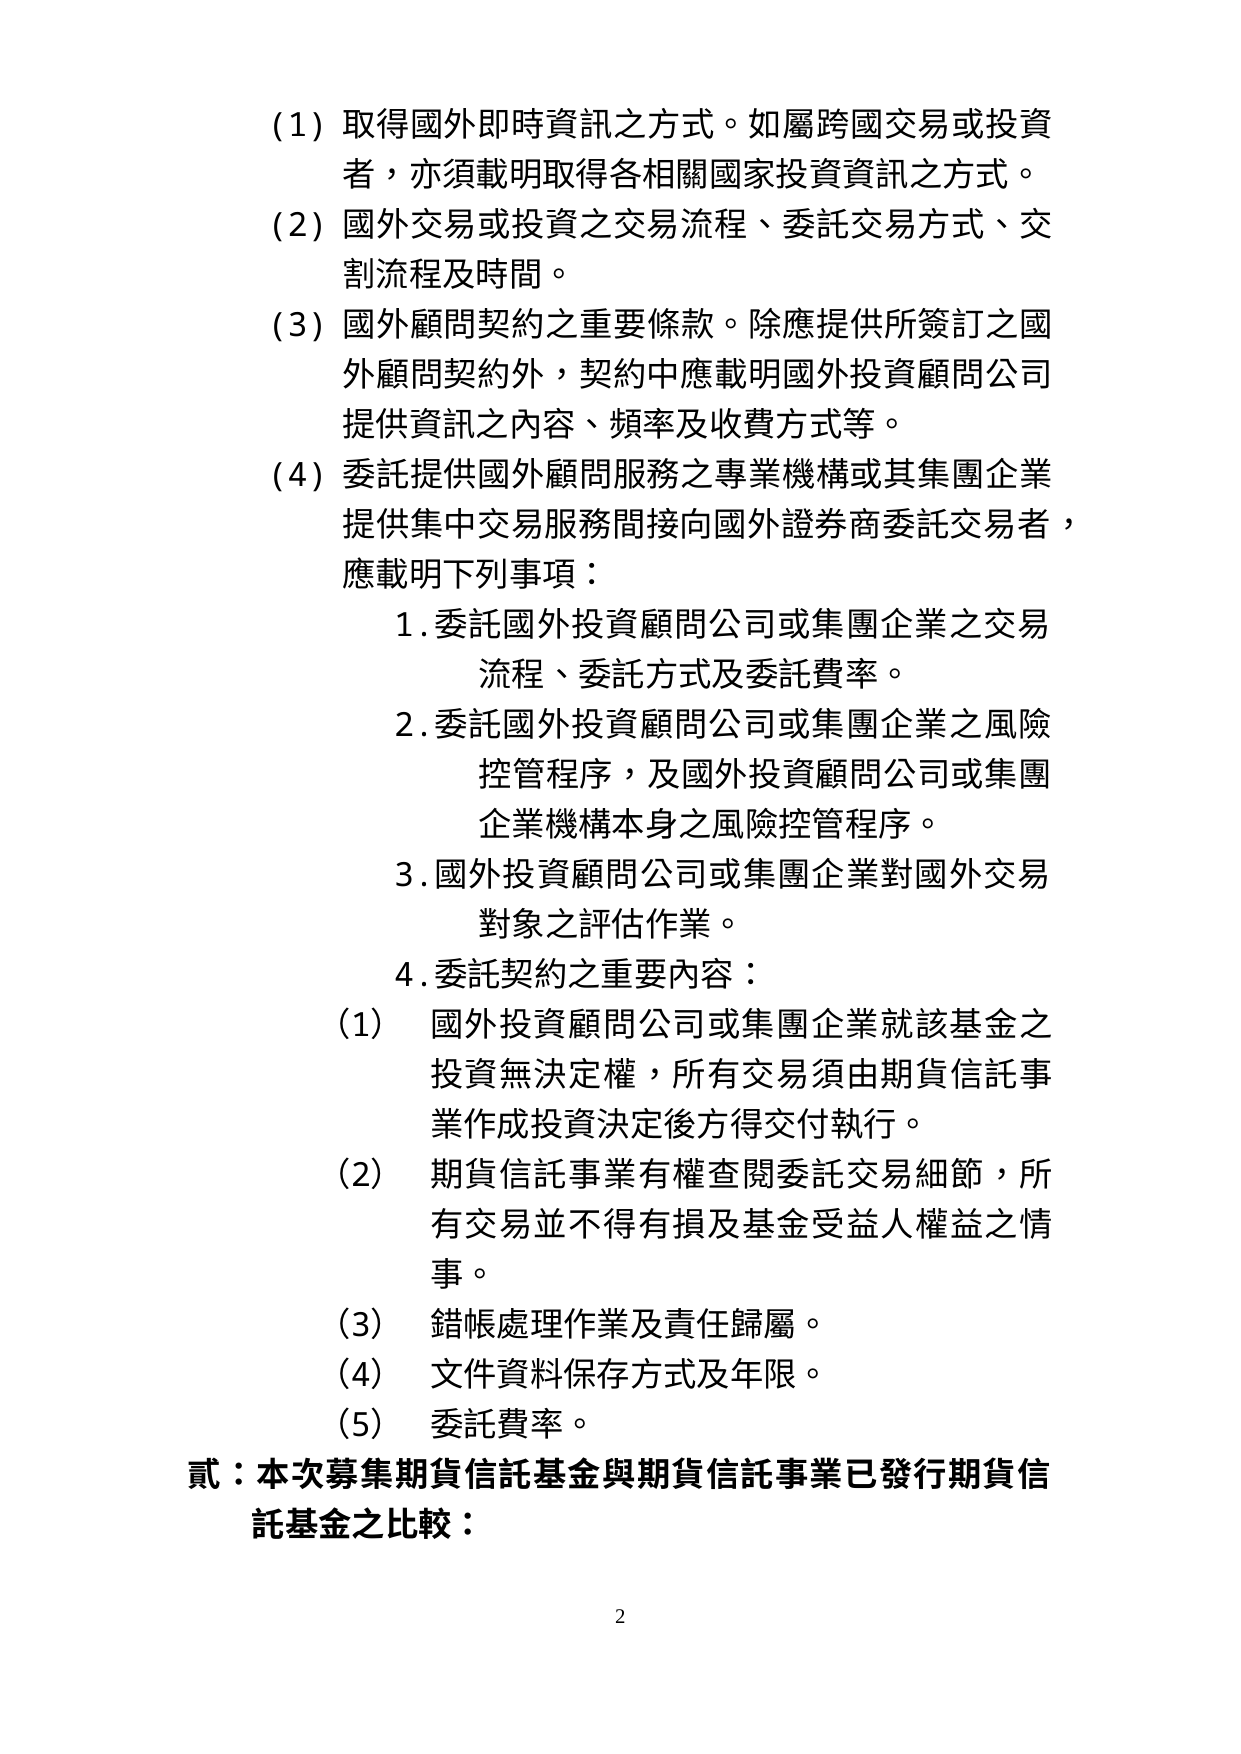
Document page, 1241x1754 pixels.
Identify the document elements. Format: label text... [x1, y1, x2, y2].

list 委託國外投資顧問公司或集團企業之交易流程、委託方式及委託費率。 [394, 596, 1053, 696]
list 委託契約之重要內容： [394, 946, 1053, 996]
list 期貨信託事業有權查閱委託交易細節，所有交易並不得有損及基金受益人權益之情事。 [317, 1146, 1053, 1296]
list 文件資料保存方式及年限。 [317, 1346, 1053, 1396]
list 國外投資顧問公司或集團企業就該基金之投資無決定權，所有交易須由期貨信託事業作成投資決定後方得交付執行。 [317, 996, 1053, 1146]
list 委託提供國外顧問服務之專業機構或其集團企業提供集中交易服務間接向國外證券商委託交易者，應載明下列事項： [267, 446, 1053, 596]
list 國外交易或投資之交易流程、委託交易方式、交割流程及時間。 [267, 196, 1053, 296]
list 國外投資顧問公司或集團企業對國外交易對象之評估作業。 [394, 846, 1053, 946]
list 國外顧問契約之重要條款。除應提供所簽訂之國外顧問契約外，契約中應載明國外投資顧問公司提供資訊之內容、頻率及收費方式等。 [267, 296, 1053, 446]
list 委託國外投資顧問公司或集團企業之風險控管程序，及國外投資顧問公司或集團企業機構本身之風險控管程序。 [394, 696, 1053, 846]
list 取得國外即時資訊之方式。如屬跨國交易或投資者，亦須載明取得各相關國家投資資訊之方式。 [267, 96, 1053, 196]
list 委託費率。 [317, 1396, 1053, 1446]
text 貳：本次募集期貨信託基金與期貨信託事業已發行期貨信託基金之比較： [187, 1446, 1053, 1546]
list 錯帳處理作業及責任歸屬。 [317, 1296, 1053, 1346]
